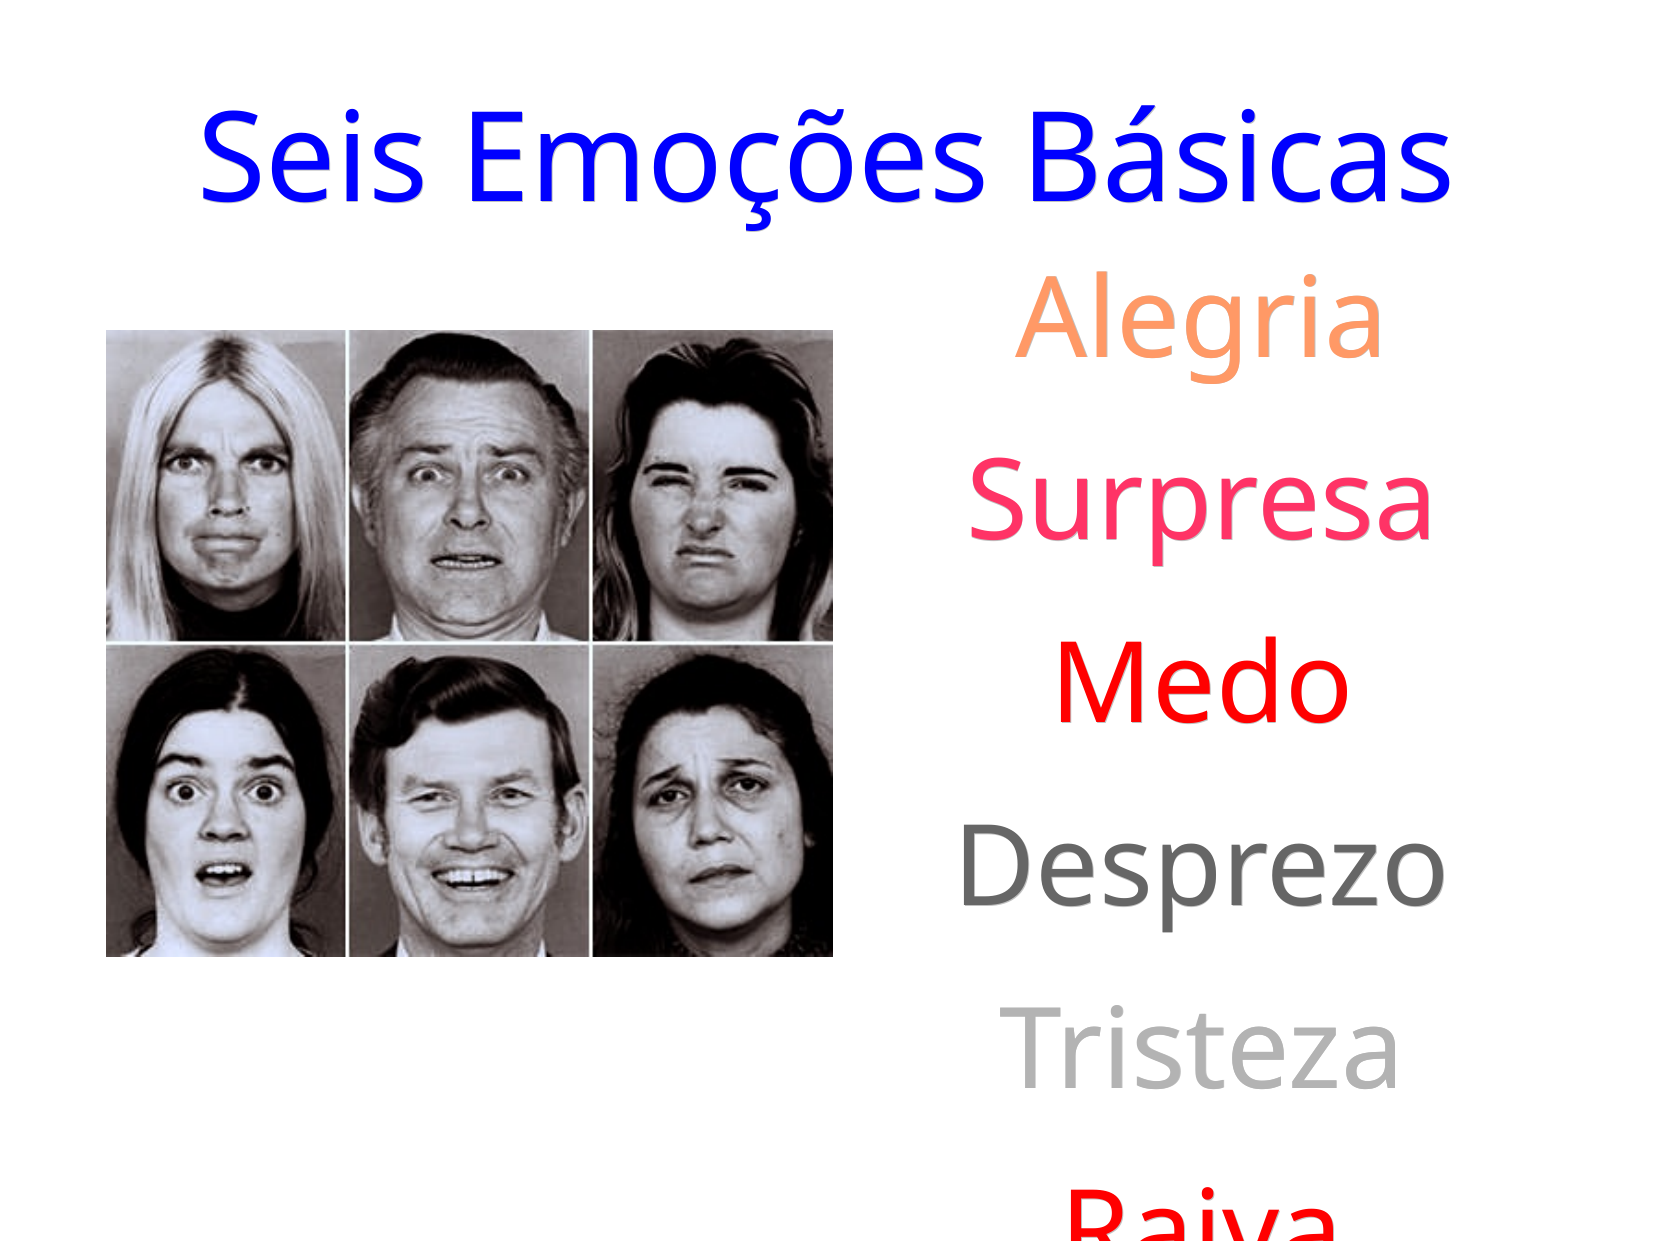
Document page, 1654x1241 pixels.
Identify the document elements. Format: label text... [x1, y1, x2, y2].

title Seis Emoções Básicas [82, 49, 1571, 257]
picture [106, 330, 833, 957]
list Alegria Surpresa Medo Desprezo Tristeza Raiva [838, 236, 1566, 1041]
